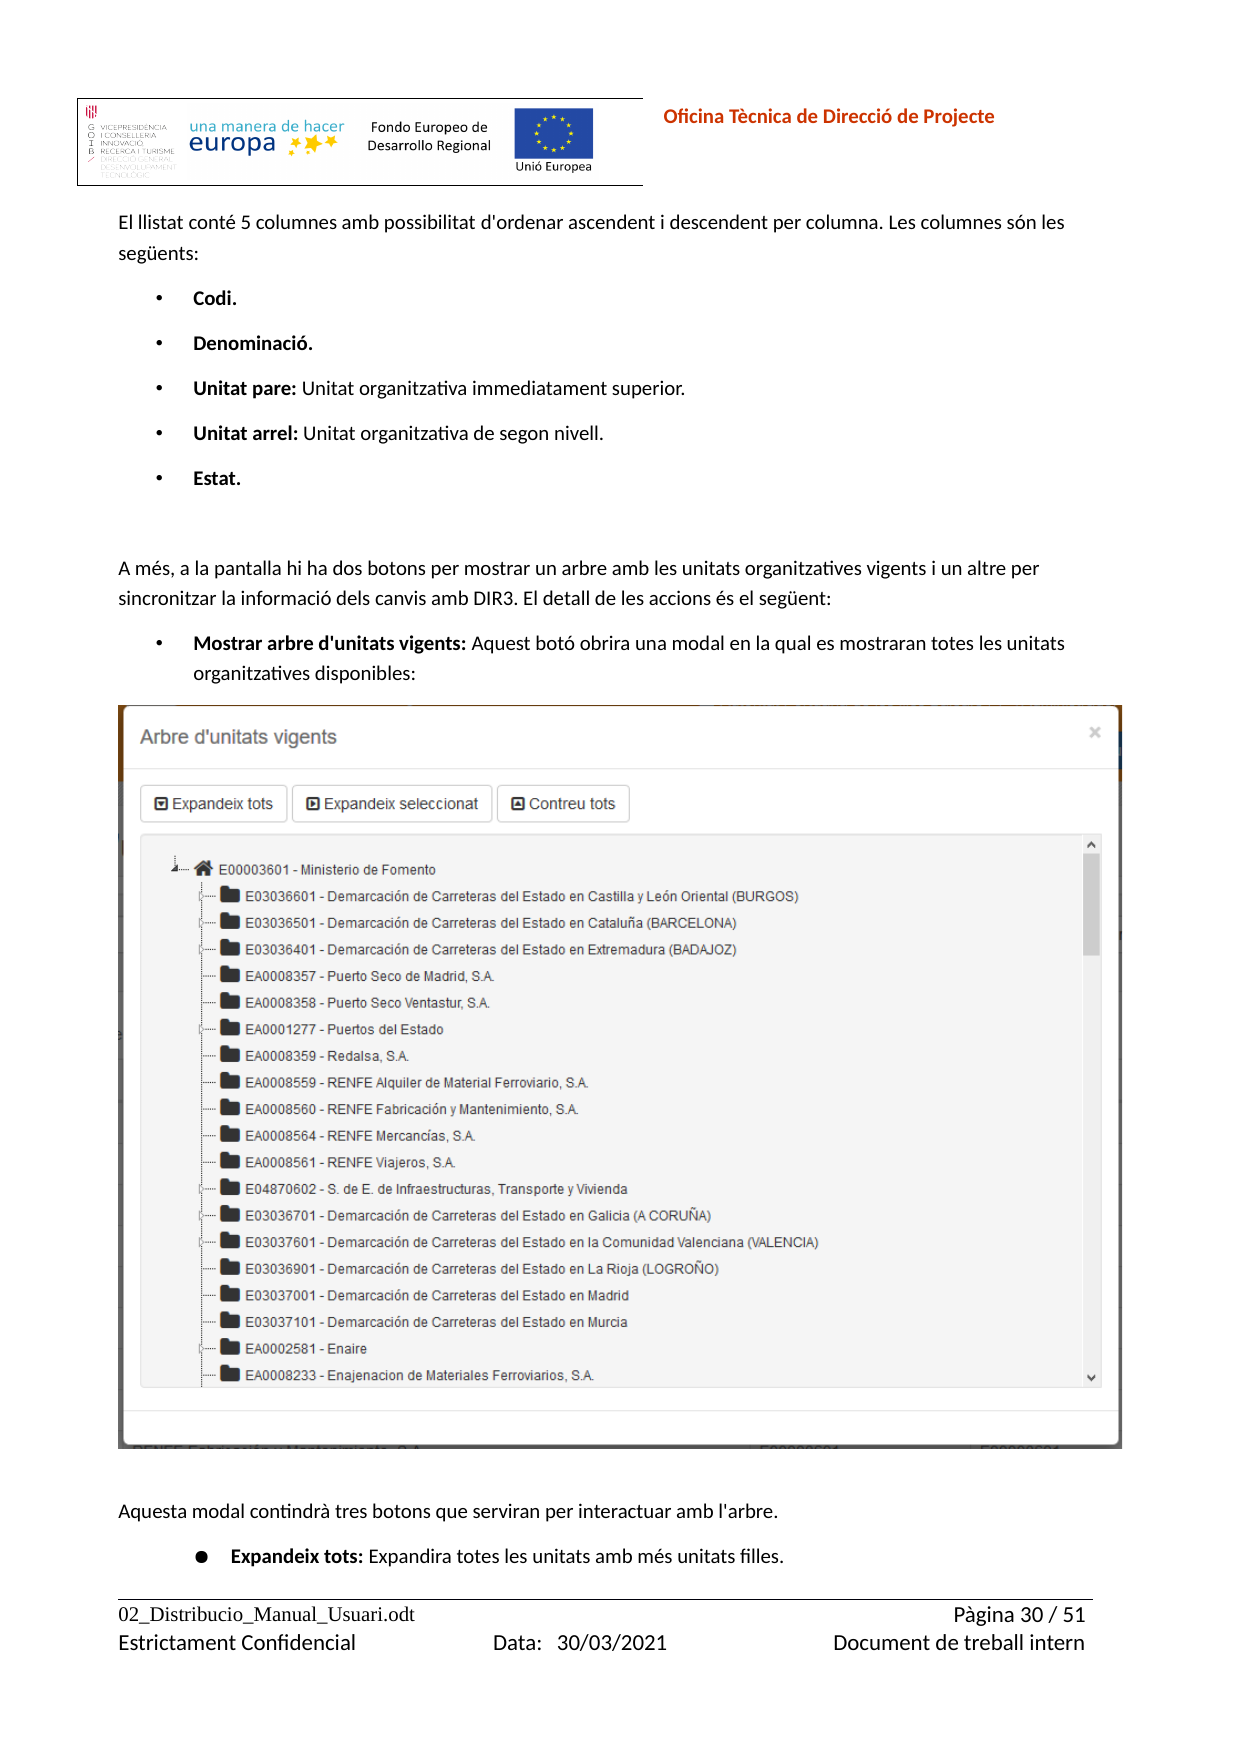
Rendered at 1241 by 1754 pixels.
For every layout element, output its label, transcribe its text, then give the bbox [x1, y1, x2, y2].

list Codi. [156, 285, 1122, 310]
text Aquesta modal contindrà tres botons que serviran per interactuar amb l'arbre. [118, 1498, 1122, 1524]
picture [82, 103, 181, 180]
picture [187, 103, 599, 180]
list Expandeix tots: Expandira totes les unitats amb més unitats filles. [193, 1543, 1122, 1569]
list Mostrar arbre d'unitats vigents: Aquest botó obrira una modal en la qual es mostraran totes les unitats organitzatives disponibles: [156, 630, 1122, 686]
picture [118, 705, 1123, 1449]
list Unitat arrel: Unitat organitzativa de segon nivell. [156, 420, 1122, 445]
text El llistat conté 5 columnes amb possibilitat d'ordenar ascendent i descendent per columna. Les columnes són les següents: [118, 209, 1122, 265]
list Denominació. [156, 330, 1122, 355]
list Unitat pare: Unitat organitzativa immediatament superior. [156, 375, 1122, 400]
text A més, a la pantalla hi ha dos botons per mostrar un arbre amb les unitats organitzatives vigents i un altre per sincronitzar la informació dels canvis amb DIR3. El detall de les accions és el següent: [118, 555, 1122, 611]
list Estat. [156, 465, 1122, 490]
